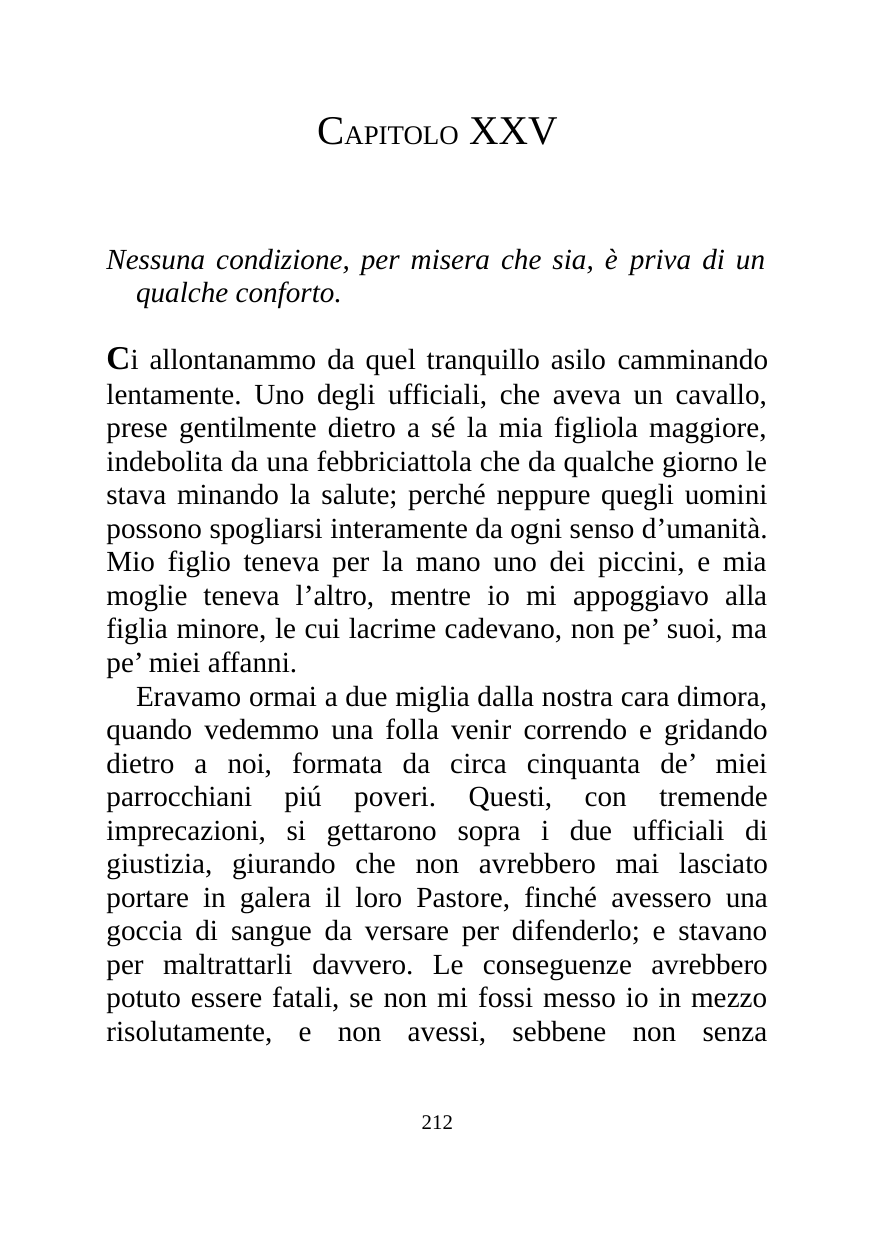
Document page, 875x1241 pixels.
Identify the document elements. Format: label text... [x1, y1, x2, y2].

text Ci allontanammo da quel tranquillo asilo camminando lentamente. Uno degli ufficiali, che aveva un cavallo, prese gentilmente dietro a sé la mia figliola maggiore, indebolita da una febbriciattola che da qualche giorno le stava minando la salute; perché neppure quegli uomini possono spogliarsi interamente da ogni senso d’umanità. Mio figlio teneva per la mano uno dei piccini, e mia moglie teneva l’altro, mentre io mi appoggiavo alla figlia minore, le cui lacrime cadevano, non pe’ suoi, ma pe’ miei affanni. [106, 338, 768, 679]
subtitle Capitolo XXV [106, 106, 768, 153]
text Eravamo ormai a due miglia dalla nostra cara dimora, quando vedemmo una folla venir correndo e gridando dietro a noi, formata da circa cinquanta de’ miei parrocchiani piú poveri. Questi, con tremende imprecazioni, si gettarono sopra i due ufficiali di giustizia, giurando che non avrebbero mai lasciato portare in galera il loro Pastore, finché avessero una goccia di sangue da versare per difenderlo; e stavano per maltrattarli davvero. Le conseguenze avrebbero potuto essere fatali, se non mi fossi messo io in mezzo risolutamente, e non avessi, sebbene non senza [106, 679, 768, 1048]
subtitle Nessuna condizione, per misera che sia, è priva di un qualche conforto. [106, 242, 768, 309]
